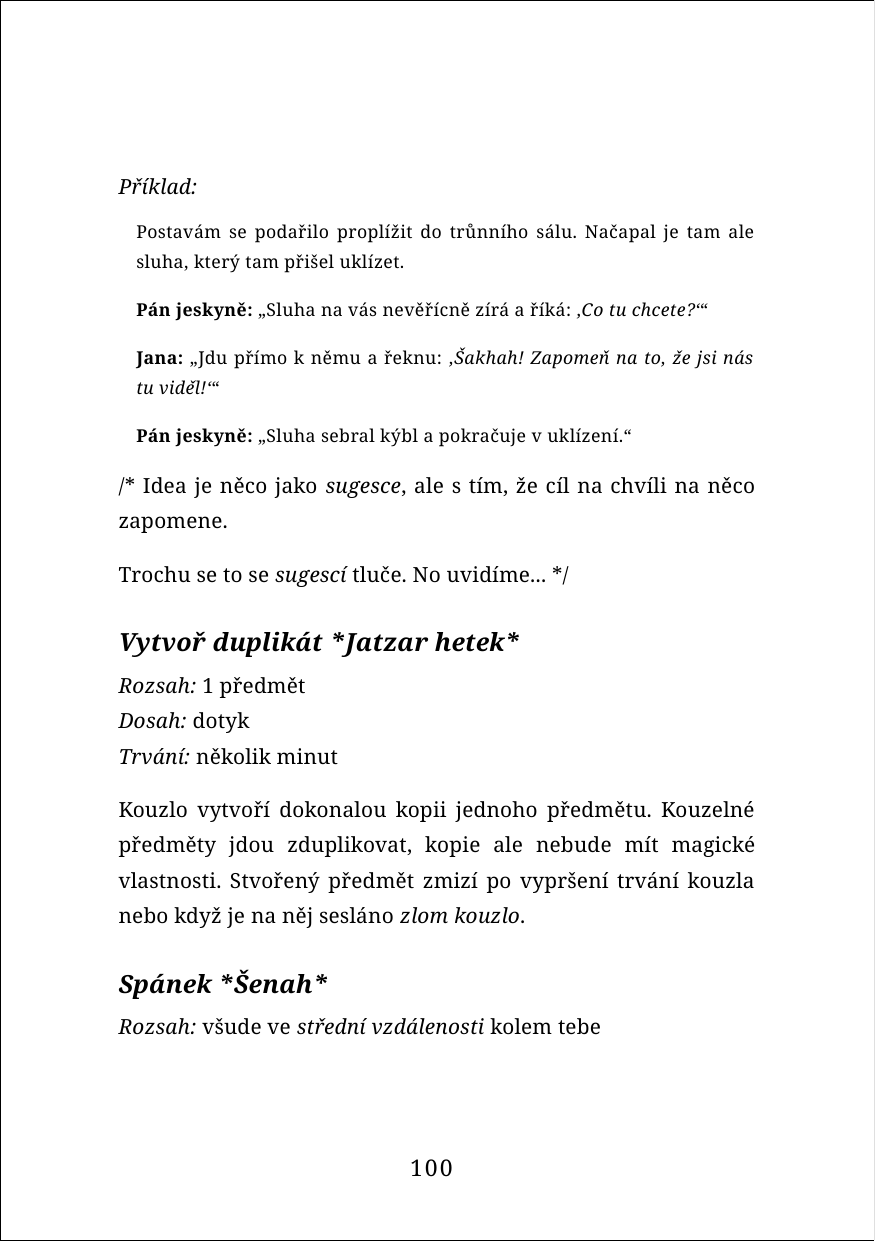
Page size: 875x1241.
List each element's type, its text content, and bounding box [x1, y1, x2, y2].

text Kouzlo vytvoří dokonalou kopii jednoho předmětu. Kouzelné předměty jdou zduplikovat, kopie ale nebude mít magické vlastnosti. Stvořený předmět zmizí po vypršení trvání kouzla nebo když je na něj sesláno zlom kouzlo. [118, 795, 756, 930]
subtitle Spánek *Šenah* [118, 967, 756, 1001]
subtitle Vytvoř duplikát *Jatzar hetek* [118, 625, 756, 659]
text Jana: „Jdu přímo k němu a řeknu: ‚Šakhah! Zapomeň na to, že jsi nás tu viděl!‘“ [136, 345, 756, 399]
text Rozsah: 1 předmět Dosah: dotyk Trvání: několik minut [118, 671, 756, 770]
text Příklad: [118, 172, 756, 200]
text Trochu se to se sugescí tluče. No uvidíme... */ [118, 560, 756, 588]
text Pán jeskyně: „Sluha na vás nevěřícně zírá a říká: ‚Co tu chcete?‘“ [136, 297, 756, 321]
text Pán jeskyně: „Sluha sebral kýbl a pokračuje v uklízení.“ [136, 423, 756, 447]
text /* Idea je něco jako sugesce, ale s tím, že cíl na chvíli na něco zapomene. [118, 471, 756, 535]
text Postavám se podařilo proplížit do trůnního sálu. Načapal je tam ale sluha, který tam přišel uklízet. [136, 219, 756, 273]
text Rozsah: všude ve střední vzdálenosti kolem tebe [118, 1012, 756, 1041]
